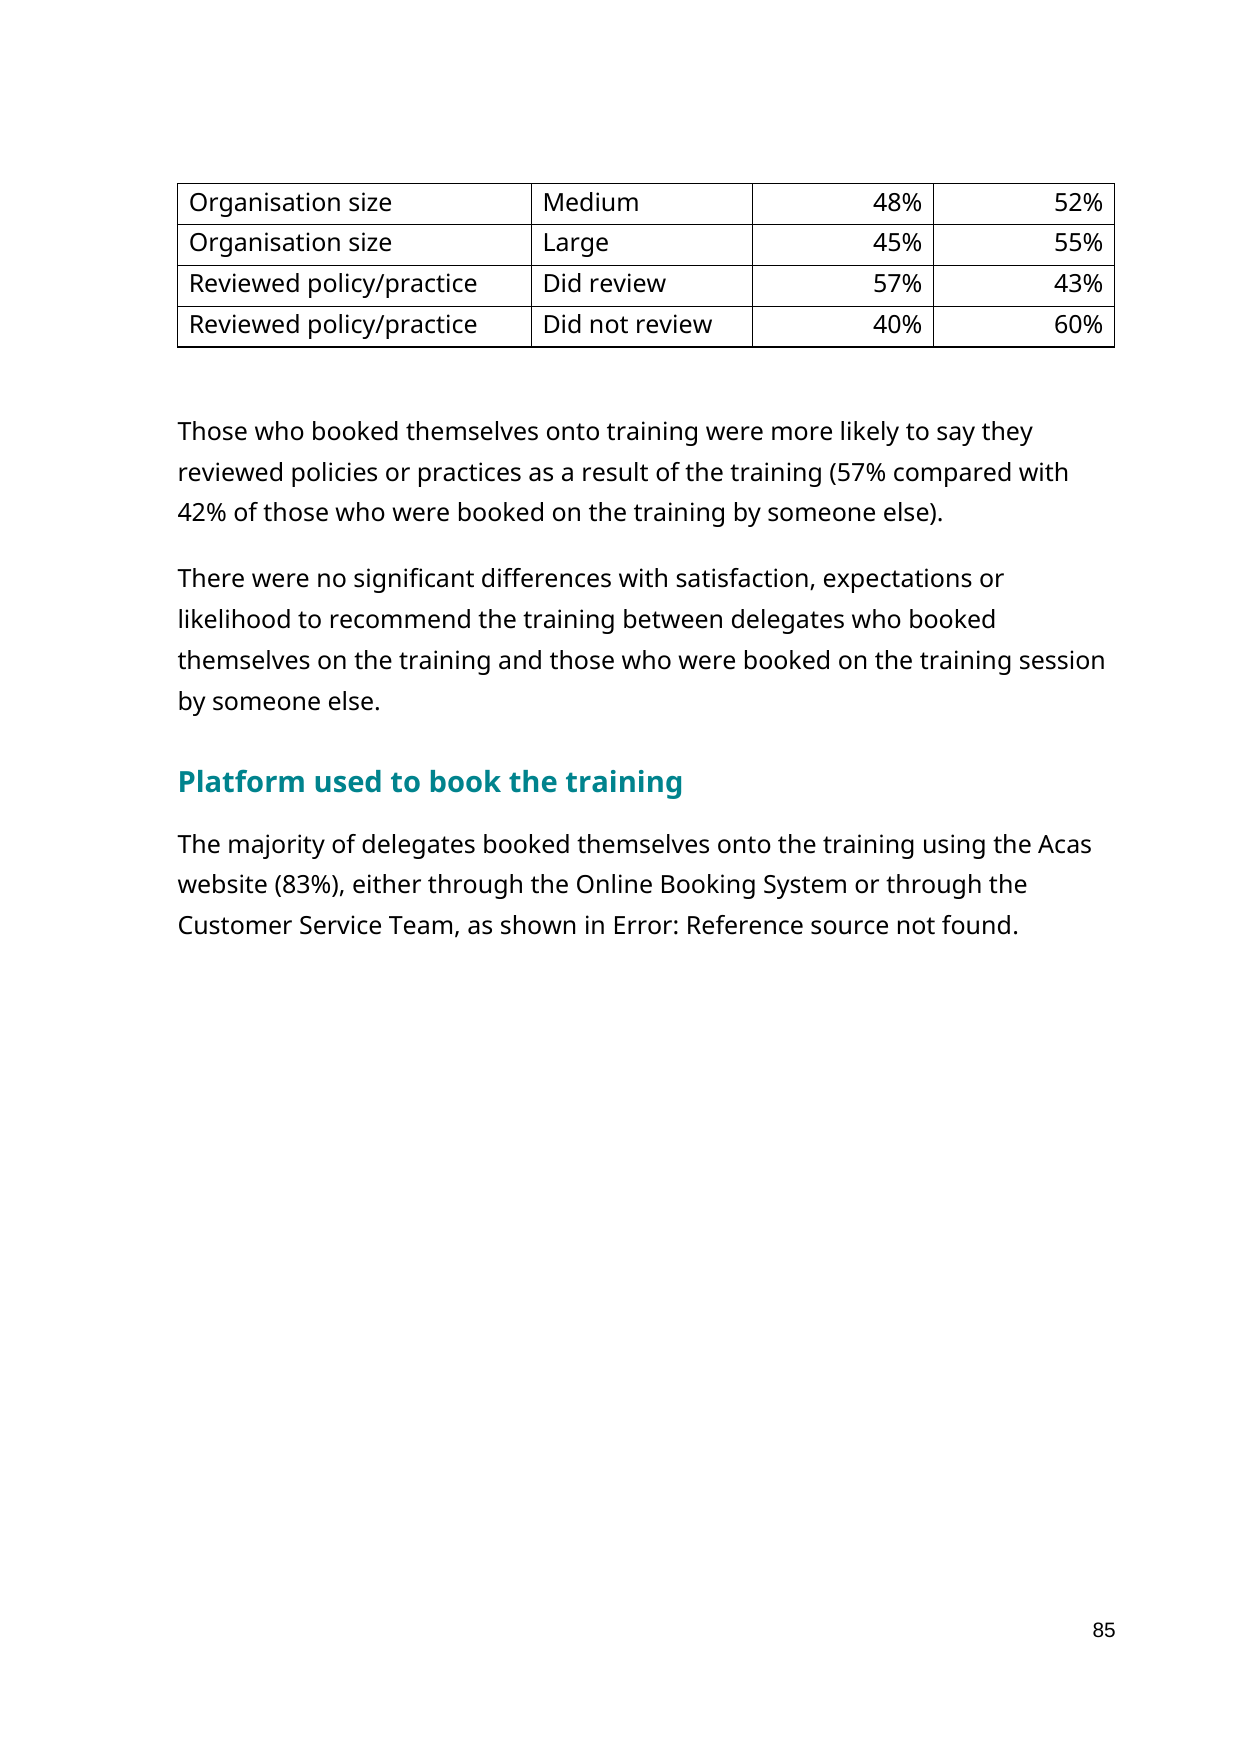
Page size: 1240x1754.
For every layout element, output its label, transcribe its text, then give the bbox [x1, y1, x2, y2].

table_cell Did not review [532, 307, 752, 346]
table_cell 52% [934, 184, 1114, 224]
text The majority of delegates booked themselves onto the training using the Acas website (83%), either through the Online Booking System or through the Customer Service Team, as shown in Figure 6.2. [177, 826, 1115, 942]
table_cell 57% [753, 266, 933, 306]
table_cell Organisation size [178, 225, 531, 265]
table_cell 60% [934, 307, 1114, 346]
table_cell 43% [934, 266, 1114, 306]
text There were no significant differences with satisfaction, expectations or likelihood to recommend the training between delegates who booked themselves on the training and those who were booked on the training session by someone else. [177, 561, 1115, 717]
table_cell Reviewed policy/practice [178, 307, 531, 346]
table_cell Reviewed policy/practice [178, 266, 531, 306]
table_cell 40% [753, 307, 933, 346]
table_cell 48% [753, 184, 933, 224]
table_cell Organisation size [178, 184, 531, 224]
text Those who booked themselves onto training were more likely to say they reviewed policies or practices as a result of the training (57% compared with 42% of those who were booked on the training by someone else). [177, 413, 1115, 529]
subtitle Platform used to book the training [177, 762, 1115, 801]
table_cell Did review [532, 266, 752, 306]
table_cell 55% [934, 225, 1114, 265]
table_cell Large [532, 225, 752, 265]
table_cell 45% [753, 225, 933, 265]
table_cell Medium [532, 184, 752, 224]
